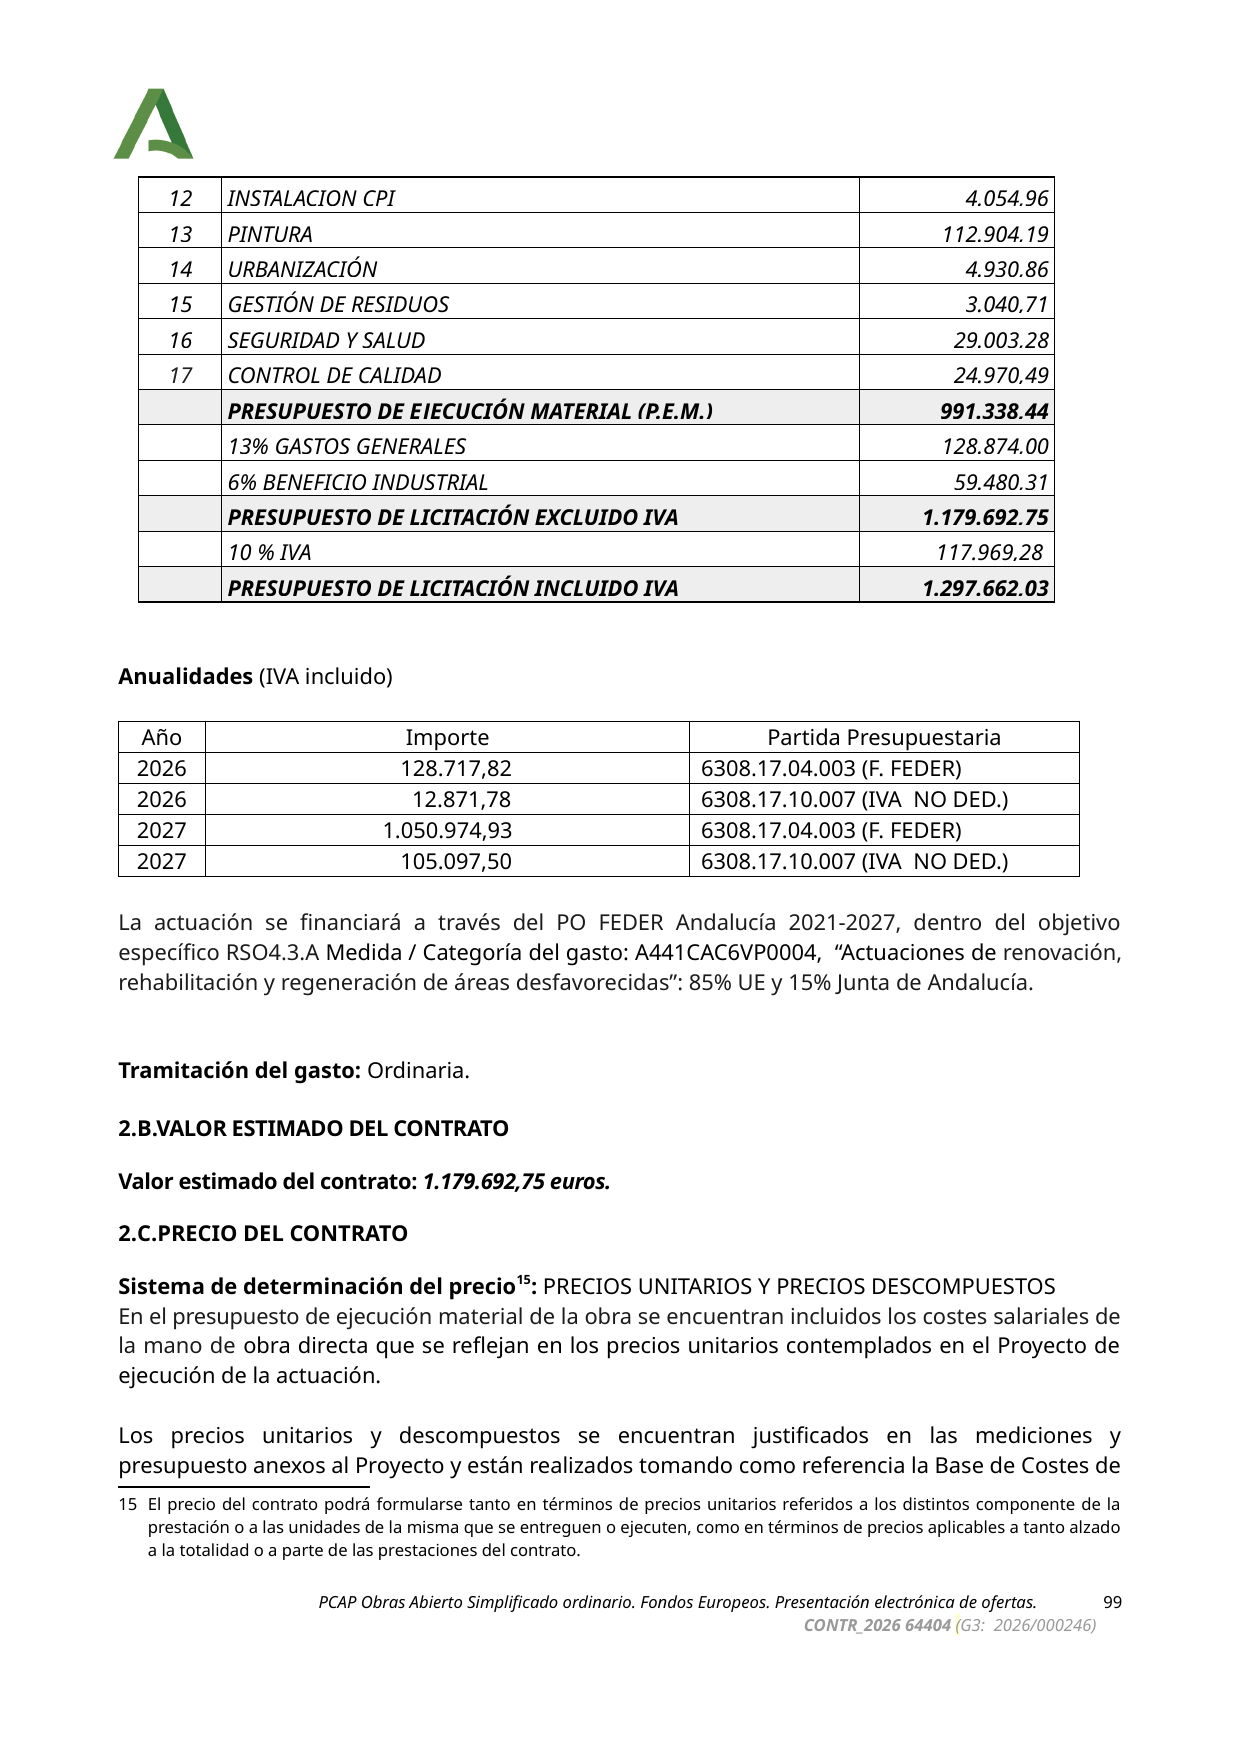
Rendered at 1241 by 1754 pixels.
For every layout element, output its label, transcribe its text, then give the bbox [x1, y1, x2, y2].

table_cell 4.054,96 [860, 178, 1054, 212]
text Tramitación del gasto: Ordinaria. [118, 1055, 1122, 1085]
table_cell [139, 461, 221, 495]
table_cell 2026 [119, 753, 205, 783]
table_cell PINTURA [222, 213, 859, 247]
table_cell 2027 [119, 815, 205, 845]
table_cell 6308.17.04.003 (F. FEDER) [690, 753, 1079, 783]
table_cell 6% BENEFICIO INDUSTRIAL [222, 461, 859, 495]
table_header Año [119, 722, 205, 752]
table_cell 6308.17.10.007 (IVA NO DED.) [690, 784, 1079, 814]
text La actuación se financiará a través del PO FEDER Andalucía 2021-2027, dentro del objetivo específico RSO4.3.A Medida / Categoría del gasto: A441CAC6VP0004, “Actuaciones de renovación, rehabilitación y regeneración de áreas desfavorecidas”: 85% UE y 15% Junta de Andalucía. [118, 907, 1122, 996]
table_cell [139, 532, 221, 566]
table_cell 4.930,86 [860, 248, 1054, 283]
table_cell [139, 567, 221, 601]
table_cell 3.040,71 [860, 284, 1054, 318]
table_cell 1.297.662,03 [860, 567, 1054, 601]
table_cell 112.904,19 [860, 213, 1054, 247]
table_cell [139, 496, 221, 531]
table_cell 1.179.692,75 [860, 496, 1054, 531]
table_cell 105.097,50 [206, 846, 689, 876]
table_cell 14 [139, 248, 221, 283]
table_cell 6308.17.10.007 (IVA NO DED.) [690, 846, 1079, 876]
table_cell 12 [139, 178, 221, 212]
table_cell 128.717,82 [206, 753, 689, 783]
text Valor estimado del contrato: 1.179.692,75 euros. [118, 1166, 1122, 1196]
table_cell 991.338,44 [860, 390, 1054, 424]
table_cell PRESUPUESTO DE LICITACIÓN EXCLUIDO IVA [222, 496, 859, 531]
table_cell 17 [139, 355, 221, 389]
table_cell 10 % IVA [222, 532, 859, 566]
text Anualidades (IVA incluido) [118, 661, 1122, 691]
table_cell 117.969,28 [860, 532, 1054, 566]
picture [109, 84, 198, 163]
text El precio del contrato podrá formularse tanto en términos de precios unitarios referidos a los distintos componente de la prestación o a las unidades de la misma que se entreguen o ejecuten, como en términos de precios aplicables a tanto alzado a la totalidad o a parte de las prestaciones del contrato. [118, 1493, 1122, 1561]
text 2.C.PRECIO DEL CONTRATO [118, 1218, 1122, 1248]
table_cell [139, 390, 221, 424]
text En el presupuesto de ejecución material de la obra se encuentran incluidos los costes salariales de la mano de obra directa que se reflejan en los precios unitarios contemplados en el Proyecto de ejecución de la actuación. [118, 1301, 1122, 1390]
table_cell 59.480,31 [860, 461, 1054, 495]
table_cell 12.871,78 [206, 784, 689, 814]
text 2.B.VALOR ESTIMADO DEL CONTRATO [118, 1113, 1122, 1143]
table_cell 1.050.974,93 [206, 815, 689, 845]
table_cell 128.874,00 [860, 425, 1054, 460]
table_cell 29.003,28 [860, 319, 1054, 353]
table_cell 13 [139, 213, 221, 247]
table_cell CONTROL DE CALIDAD [222, 355, 859, 389]
table_header Partida Presupuestaria [690, 722, 1079, 752]
table_cell 13% GASTOS GENERALES [222, 425, 859, 460]
table_cell [139, 425, 221, 460]
table_header Importe [206, 722, 689, 752]
table_cell PRESUPUESTO DE LICITACIÓN INCLUIDO IVA [222, 567, 859, 601]
table_cell INSTALACION CPI [222, 178, 859, 212]
table_cell 24.970,49 [860, 355, 1054, 389]
table_cell 2027 [119, 846, 205, 876]
table_cell SEGURIDAD Y SALUD [222, 319, 859, 353]
table_cell URBANIZACIÓN [222, 248, 859, 283]
table_cell 15 [139, 284, 221, 318]
table_cell 2026 [119, 784, 205, 814]
text Los precios unitarios y descompuestos se encuentran justificados en las mediciones y presupuesto anexos al Proyecto y están realizados tomando como referencia la Base de Costes de [118, 1420, 1122, 1479]
table_cell GESTIÓN DE RESIDUOS [222, 284, 859, 318]
table_cell PRESUPUESTO DE EJECUCIÓN MATERIAL (P.E.M.) [222, 390, 859, 424]
table_cell 16 [139, 319, 221, 353]
table_cell 6308.17.04.003 (F. FEDER) [690, 815, 1079, 845]
text Sistema de determinación del precio: PRECIOS UNITARIOS Y PRECIOS DESCOMPUESTOS [118, 1271, 1122, 1301]
